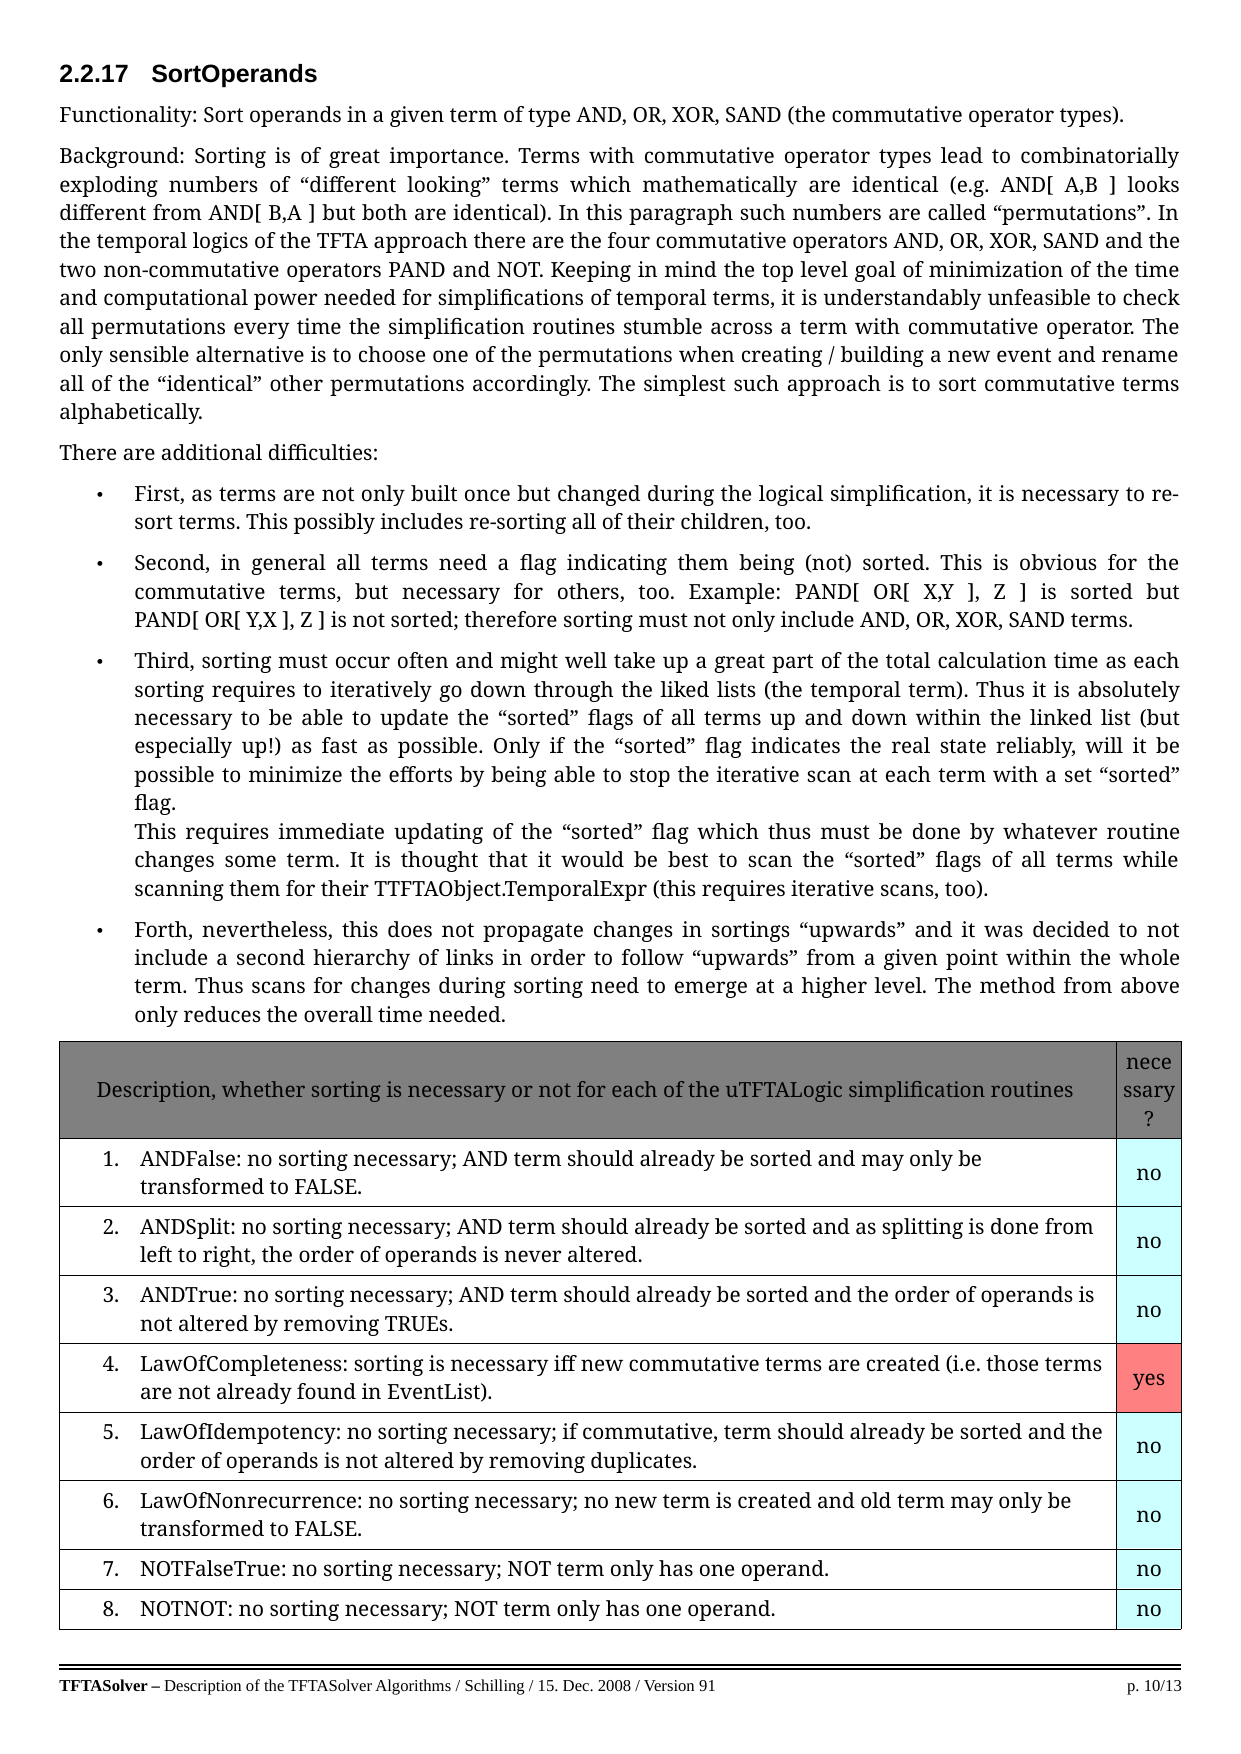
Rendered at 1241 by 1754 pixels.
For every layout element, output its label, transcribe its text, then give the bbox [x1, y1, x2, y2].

table_cell no [1117, 1139, 1181, 1206]
table_cell no [1117, 1550, 1181, 1588]
subtitle SortOperands [59, 59, 1181, 88]
table_cell no [1117, 1481, 1181, 1548]
table_cell no [1117, 1590, 1181, 1628]
table_cell LawOfNonrecurrence: no sorting necessary; no new term is created and old term may only be transformed to FALSE. [60, 1481, 1116, 1548]
table_cell yes [1117, 1344, 1181, 1412]
table_cell ANDFalse: no sorting necessary; AND term should already be sorted and may only be transformed to FALSE. [60, 1139, 1116, 1206]
list Third, sorting must occur often and might well take up a great part of the total calculation time as each sorting requires to iteratively go down through the liked lists (the temporal term). Thus it is absolutely necessary to be able to update the “sorted” flags of all terms up and down within the linked list (but especially up!) as fast as possible. Only if the “sorted” flag indicates the real state reliably, will it be possible to minimize the efforts by being able to stop the iterative scan at each term with a set “sorted” flag. This requires immediate updating of the “sorted” flag which thus must be done by whatever routine changes some term. It is thought that it would be best to scan the “sorted” flags of all terms while scanning them for their TTFTAObject.TemporalExpr (this requires iterative scans, too). [97, 646, 1181, 902]
table_header Description, whether sorting is necessary or not for each of the uTFTALogic simplification routines [60, 1042, 1116, 1138]
text There are additional difficulties: [59, 438, 1181, 467]
text Functionality: Sort operands in a given term of type AND, OR, XOR, SAND (the commutative operator types). [59, 100, 1181, 129]
table_cell no [1117, 1413, 1181, 1480]
table_cell no [1117, 1276, 1181, 1343]
list Forth, nevertheless, this does not propagate changes in sortings “upwards” and it was decided to not include a second hierarchy of links in order to follow “upwards” from a given point within the whole term. Thus scans for changes during sorting need to emerge at a higher level. The method from above only reduces the overall time needed. [97, 915, 1181, 1028]
table_cell no [1117, 1207, 1181, 1275]
list First, as terms are not only built once but changed during the logical simplification, it is necessary to re-sort terms. This possibly includes re-sorting all of their children, too. [97, 479, 1181, 536]
table_cell LawOfCompleteness: sorting is necessary iff new commutative terms are created (i.e. those terms are not already found in EventList). [60, 1344, 1116, 1412]
table_cell NOTNOT: no sorting necessary; NOT term only has one operand. [60, 1590, 1116, 1628]
table_header necessary? [1117, 1042, 1181, 1138]
text Background: Sorting is of great importance. Terms with commutative operator types lead to combinatorially exploding numbers of “different looking” terms which mathematically are identical (e.g. AND[ A,B ] looks different from AND[ B,A ] but both are identical). In this paragraph such numbers are called “permutations”. In the temporal logics of the TFTA approach there are the four commutative operators AND, OR, XOR, SAND and the two non-commutative operators PAND and NOT. Keeping in mind the top level goal of minimization of the time and computational power needed for simplifications of temporal terms, it is understandably unfeasible to check all permutations every time the simplification routines stumble across a term with commutative operator. The only sensible alternative is to choose one of the permutations when creating / building a new event and rename all of the “identical” other permutations accordingly. The simplest such approach is to sort commutative terms alphabetically. [59, 141, 1181, 426]
table_cell LawOfIdempotency: no sorting necessary; if commutative, term should already be sorted and the order of operands is not altered by removing duplicates. [60, 1413, 1116, 1480]
list Second, in general all terms need a flag indicating them being (not) sorted. This is obvious for the commutative terms, but necessary for others, too. Example: PAND[ OR[ X,Y ], Z ] is sorted but PAND[ OR[ Y,X ], Z ] is not sorted; therefore sorting must not only include AND, OR, XOR, SAND terms. [97, 548, 1181, 634]
table_cell NOTFalseTrue: no sorting necessary; NOT term only has one operand. [60, 1550, 1116, 1588]
table_cell ANDTrue: no sorting necessary; AND term should already be sorted and the order of operands is not altered by removing TRUEs. [60, 1276, 1116, 1343]
table_cell ANDSplit: no sorting necessary; AND term should already be sorted and as splitting is done from left to right, the order of operands is never altered. [60, 1207, 1116, 1275]
